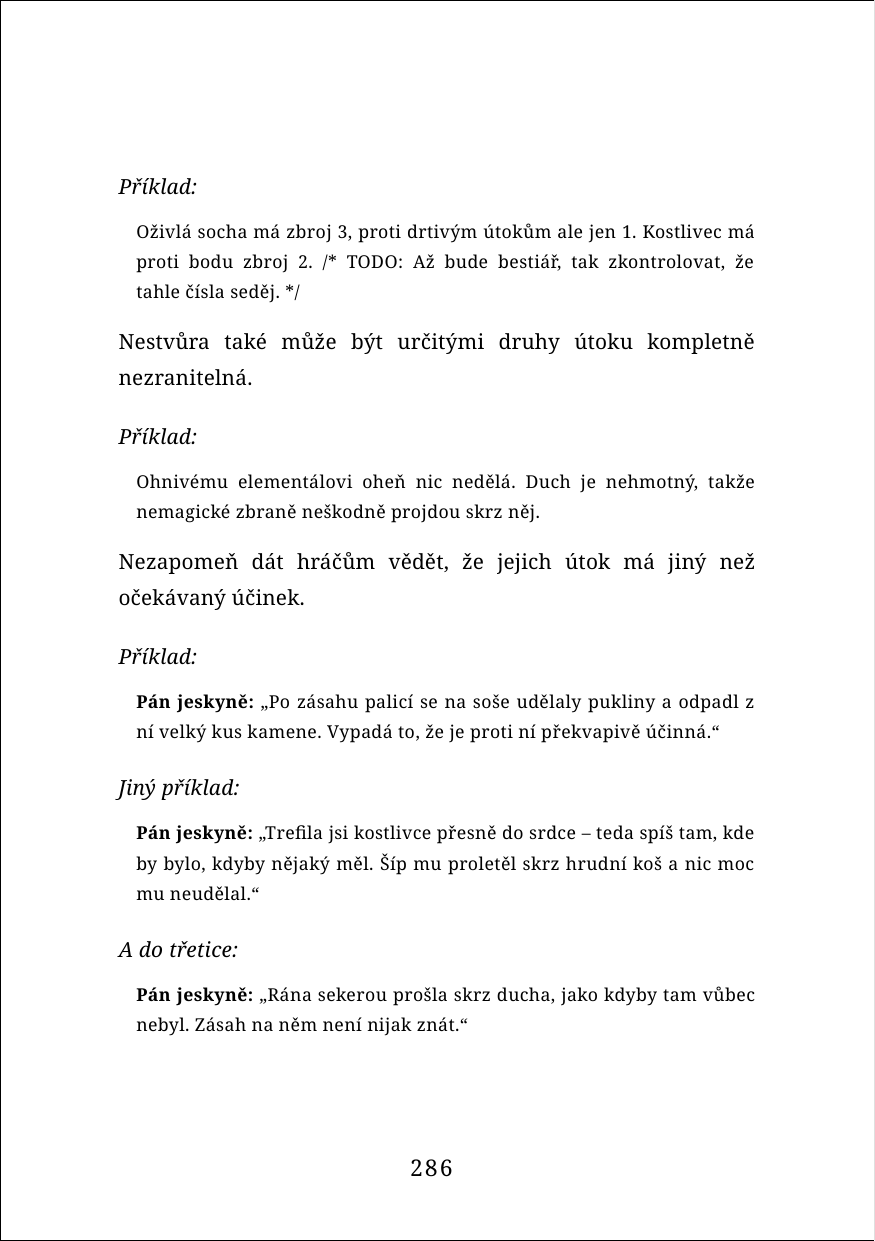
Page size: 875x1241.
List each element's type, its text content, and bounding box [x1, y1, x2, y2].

text Jiný příklad: [118, 773, 756, 802]
text Oživlá socha má zbroj 3, proti drtivým útokům ale jen 1. Kostlivec má proti bodu zbroj 2. /* TODO: Až bude bestiář, tak zkontrolovat, že tahle čísla seděj. */ [136, 219, 756, 304]
text Příklad: [118, 422, 756, 451]
text Pán jeskyně: „Rána sekerou prošla skrz ducha, jako kdyby tam vůbec nebyl. Zásah na něm není nijak znát.“ [136, 982, 756, 1037]
text A do třetice: [118, 935, 756, 963]
text Ohnivému elementálovi oheň nic nedělá. Duch je nehmotný, takže nemagické zbraně neškodně projdou skrz něj. [136, 469, 756, 524]
text Příklad: [118, 642, 756, 671]
text Pán jeskyně: „Po zásahu palicí se na soše udělaly pukliny a odpadl z ní velký kus kamene. Vypadá to, že je proti ní překvapivě účinná.“ [136, 689, 756, 744]
text Příklad: [118, 172, 756, 200]
text Nestvůra také může být určitými druhy útoku kompletně nezranitelná. [118, 327, 756, 391]
text Nezapomeň dát hráčům vědět, že jejich útok má jiný než očekávaný účinek. [118, 547, 756, 611]
text Pán jeskyně: „Trefila jsi kostlivce přesně do srdce – teda spíš tam, kde by bylo, kdyby nějaký měl. Šíp mu proletěl skrz hrudní koš a nic moc mu neudělal.“ [136, 821, 756, 905]
